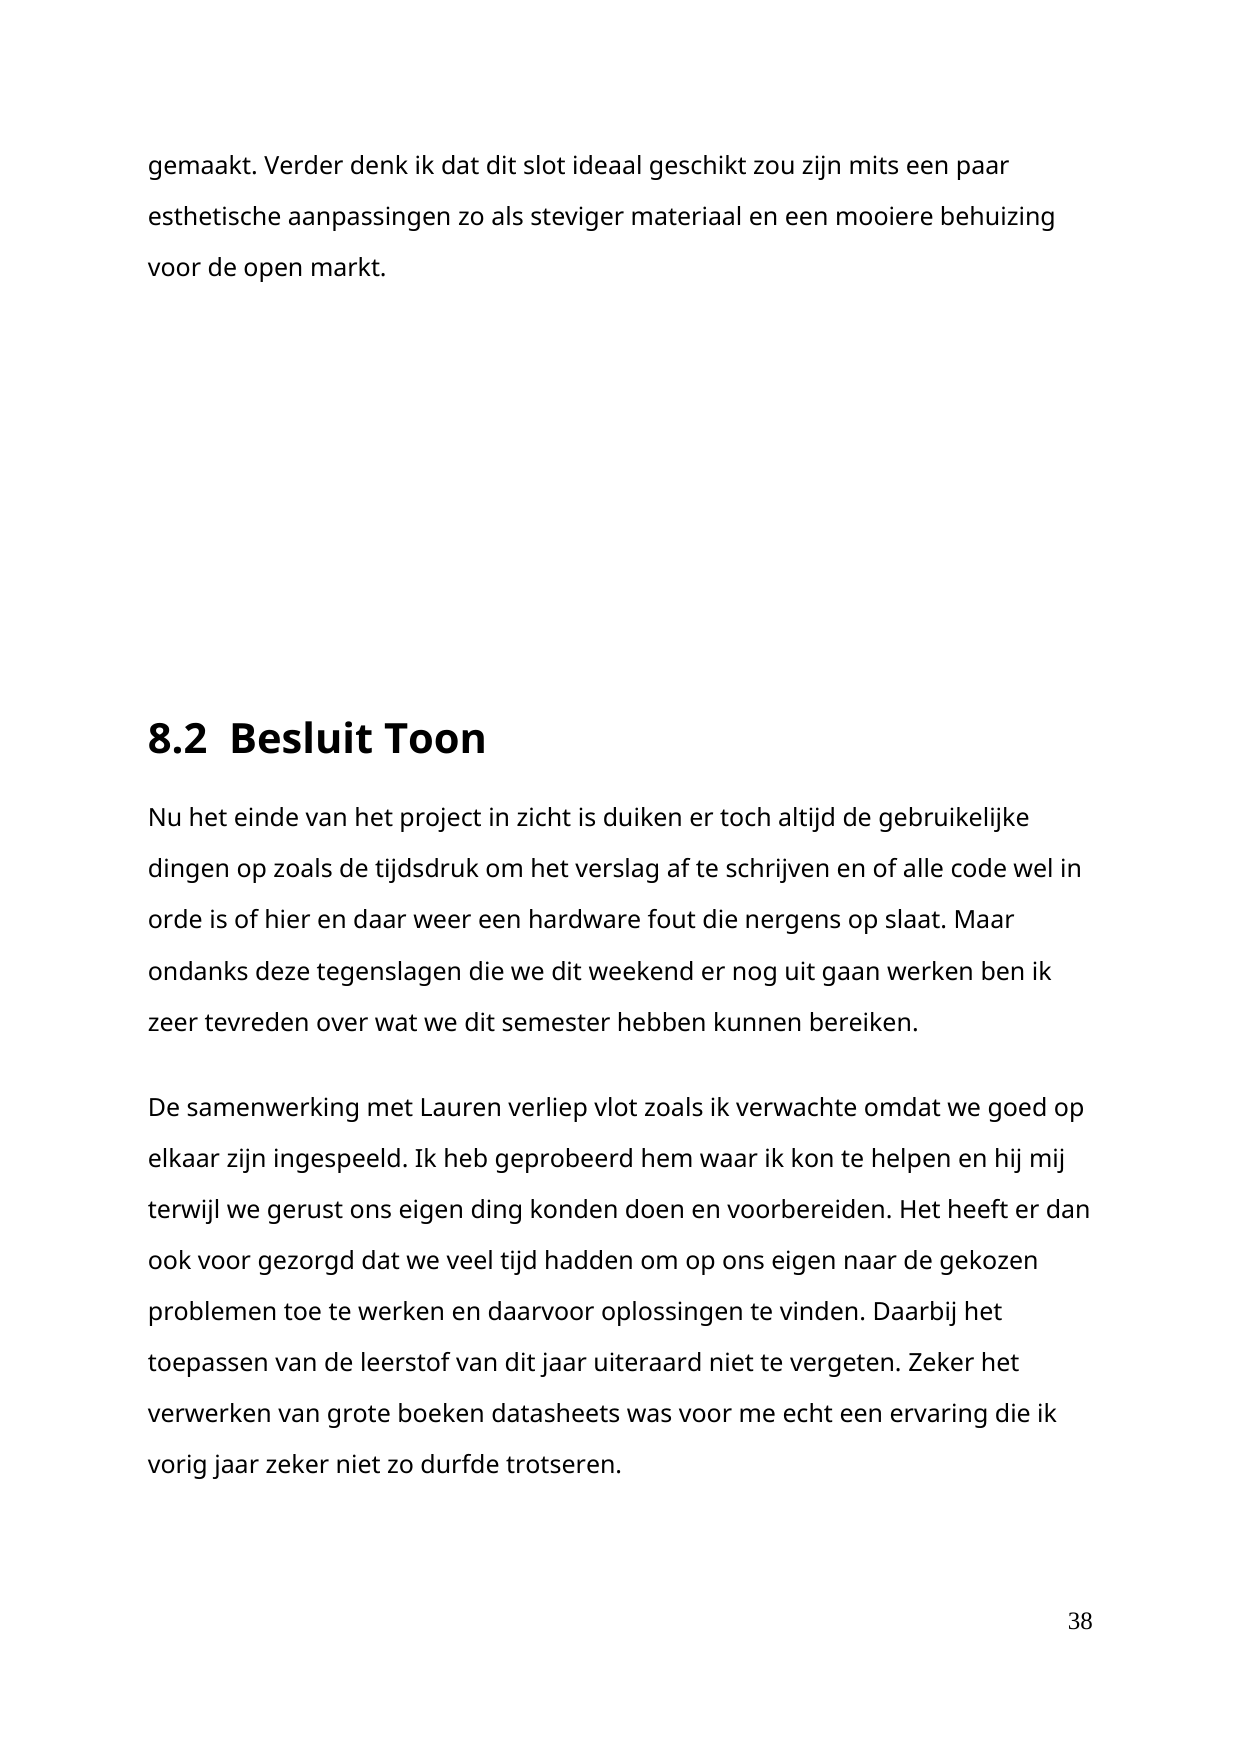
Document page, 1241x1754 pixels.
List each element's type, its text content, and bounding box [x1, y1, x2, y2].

text De samenwerking met Lauren verliep vlot zoals ik verwachte omdat we goed op elkaar zijn ingespeeld. Ik heb geprobeerd hem waar ik kon te helpen en hij mij terwijl we gerust ons eigen ding konden doen en voorbereiden. Het heeft er dan ook voor gezorgd dat we veel tijd hadden om op ons eigen naar de gekozen problemen toe te werken en daarvoor oplossingen te vinden. Daarbij het toepassen van de leerstof van dit jaar uiteraard niet te vergeten. Zeker het verwerken van grote boeken datasheets was voor me echt een ervaring die ik vorig jaar zeker niet zo durfde trotseren. [148, 1089, 1092, 1481]
text gemaakt. Verder denk ik dat dit slot ideaal geschikt zou zijn mits een paar esthetische aanpassingen zo als steviger materiaal en een mooiere behuizing voor de open markt. [148, 148, 1092, 284]
subtitle 8.2 Besluit Toon [148, 709, 1092, 766]
text Nu het einde van het project in zicht is duiken er toch altijd de gebruikelijke dingen op zoals de tijdsdruk om het verslag af te schrijven en of alle code wel in orde is of hier en daar weer een hardware fout die nergens op slaat. Maar ondanks deze tegenslagen die we dit weekend er nog uit gaan werken ben ik zeer tevreden over wat we dit semester hebben kunnen bereiken. [148, 800, 1092, 1038]
